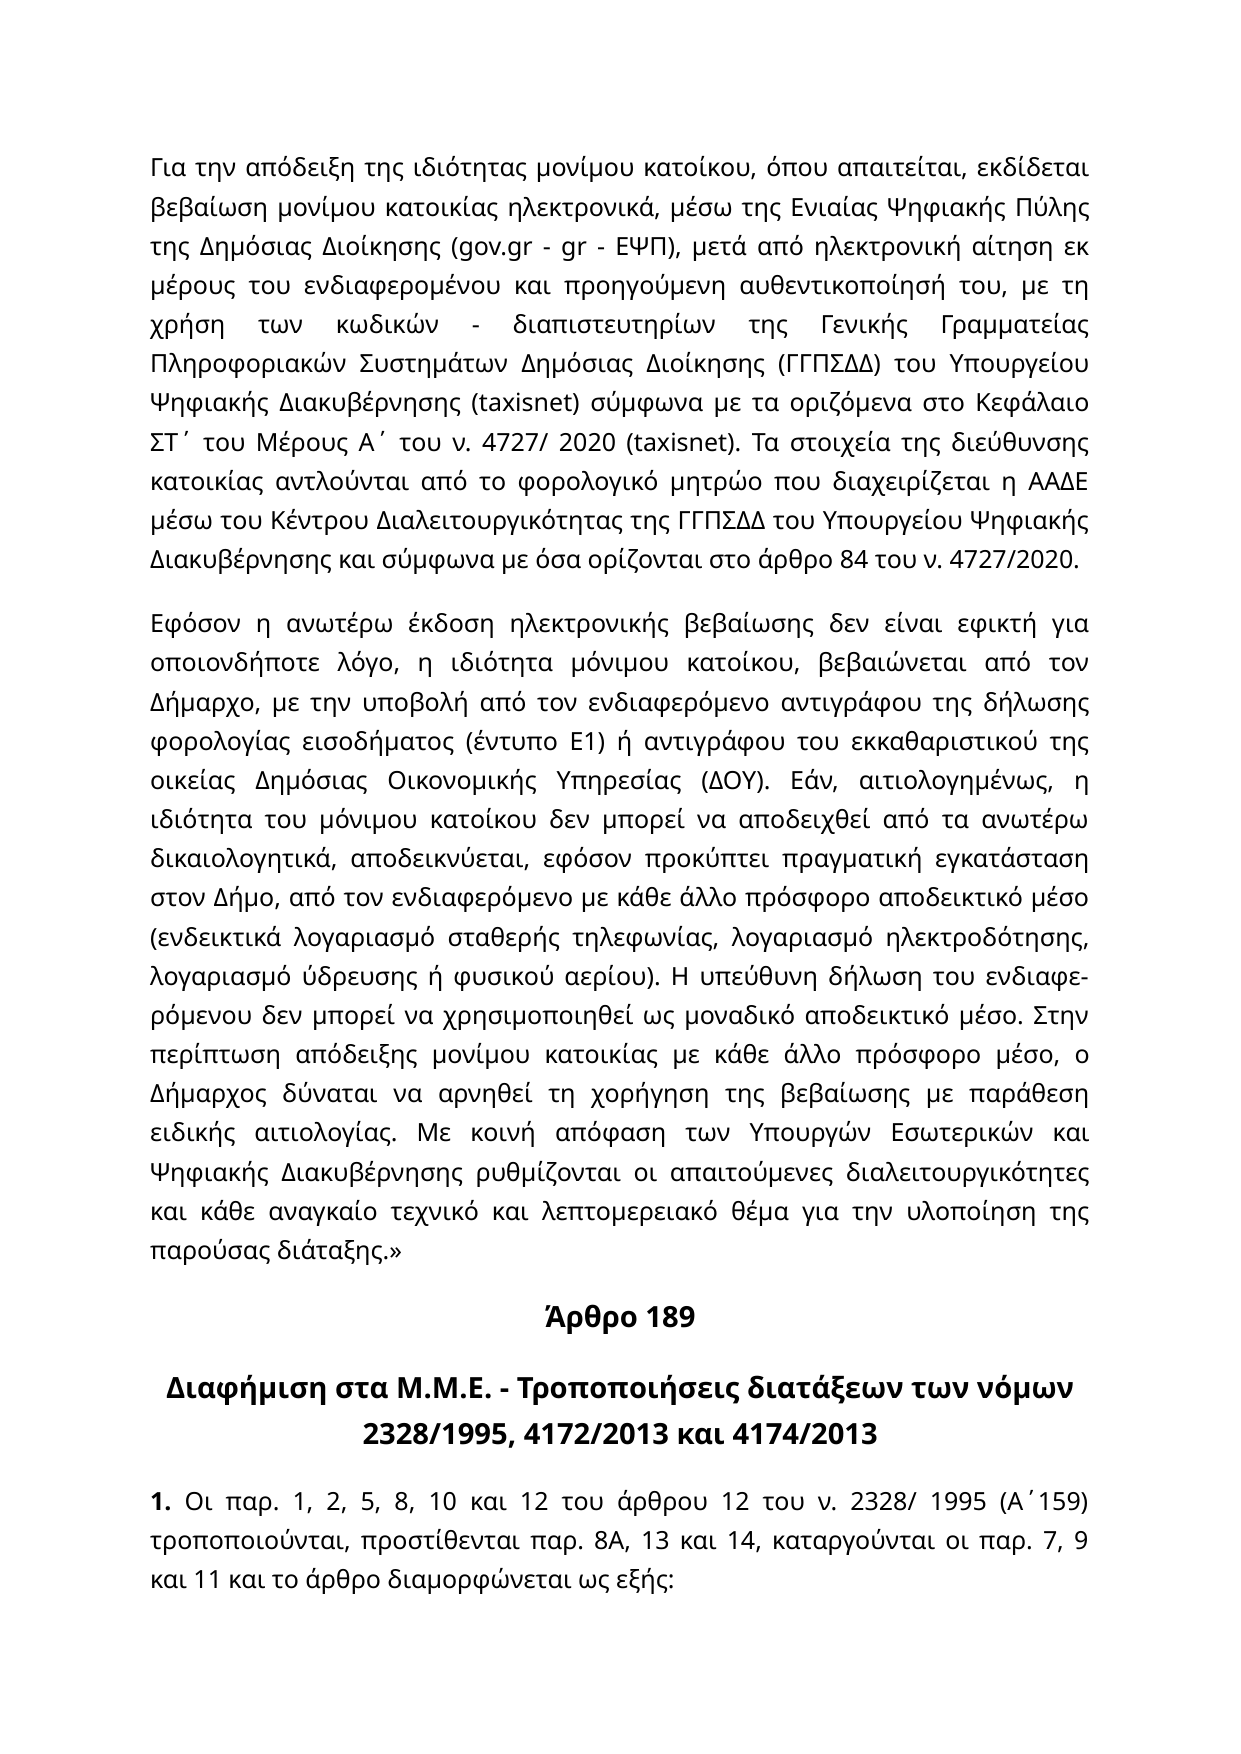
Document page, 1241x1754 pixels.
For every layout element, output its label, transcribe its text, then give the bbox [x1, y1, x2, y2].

subtitle Διαφήμιση στα Μ.Μ.Ε. - Τροποποιήσεις διατάξεων των νόμων 2328/1995, 4172/2013 και 4174/2013 [150, 1367, 1090, 1453]
text Για την απόδειξη της ιδιότητας μονίμου κατοίκου, όπου απαιτείται, εκδίδεται βεβαίωση μονίμου κατοικίας ηλεκτρονικά, μέσω της Ενιαίας Ψηφιακής Πύλης της Δημόσιας Διοίκησης (gov.gr - gr - ΕΨΠ), μετά από ηλεκτρονική αίτηση εκ μέρους του ενδιαφερομένου και προηγούμενη αυθεντικοποίησή του, με τη χρήση των κωδικών - διαπιστευτηρίων της Γενικής Γραμματείας Πληροφοριακών Συστημάτων Δημόσιας Διοίκησης (ΓΓΠΣΔΔ) του Υπουργείου Ψηφιακής Διακυβέρνησης (taxisnet) σύμφωνα με τα οριζόμενα στο Κεφάλαιο ΣΤ΄ του Μέρους Α΄ του ν. 4727/ 2020 (taxisnet). Τα στοιχεία της διεύθυνσης κατοικίας αντλούνται από το φορολογικό μητρώο που διαχειρίζεται η ΑΑΔΕ μέσω του Κέντρου Διαλειτουργικότητας της ΓΓΠΣΔΔ του Υπουργείου Ψηφιακής Διακυβέρνησης και σύμφωνα με όσα ορίζονται στο άρθρο 84 του ν. 4727/2020. [150, 150, 1090, 576]
text Εφόσον η ανωτέρω έκδοση ηλεκτρονικής βεβαίωσης δεν είναι εφικτή για οποιονδήποτε λόγο, η ιδιότητα μόνιμου κατοίκου, βεβαιώνεται από τον Δήμαρχο, με την υποβολή από τον ενδιαφερόμενο αντιγράφου της δήλωσης φορολογίας εισοδήματος (έντυπο Ε1) ή αντιγράφου του εκκαθαριστικού της οικείας Δημόσιας Οικονομικής Υπηρεσίας (ΔΟΥ). Εάν, αιτιολογημένως, η ιδιότητα του μόνιμου κατοίκου δεν μπορεί να αποδειχθεί από τα ανωτέρω δικαιολογητικά, αποδεικνύεται, εφόσον προκύπτει πραγματική εγκατάσταση στον Δήμο, από τον ενδιαφερόμενο με κάθε άλλο πρόσφορο αποδεικτικό μέσο (ενδεικτικά λογαριασμό σταθερής τηλεφωνίας, λογαριασμό ηλεκτροδότησης, λογαριασμό ύδρευσης ή φυσικού αερίου). Η υπεύθυνη δήλωση του ενδιαφε- ρόμενου δεν μπορεί να χρησιμοποιηθεί ως μοναδικό αποδεικτικό μέσο. Στην περίπτωση απόδειξης μονίμου κατοικίας με κάθε άλλο πρόσφορο μέσο, ο Δήμαρχος δύναται να αρνηθεί τη χορήγηση της βεβαίωσης με παράθεση ειδικής αιτιολογίας. Με κοινή απόφαση των Υπουργών Εσωτερικών και Ψηφιακής Διακυβέρνησης ρυθμίζονται οι απαιτούμενες διαλειτουργικότητες και κάθε αναγκαίο τεχνικό και λεπτομερειακό θέμα για την υλοποίηση της παρούσας διάταξης.» [150, 606, 1090, 1267]
subtitle Άρθρο 189 [150, 1297, 1090, 1336]
text 1. Οι παρ. 1, 2, 5, 8, 10 και 12 του άρθρου 12 του ν. 2328/ 1995 (Α΄159) τροποποιούνται, προστίθενται παρ. 8Α, 13 και 14, καταργούνται οι παρ. 7, 9 και 11 και το άρθρο διαμορφώνεται ως εξής: [150, 1483, 1090, 1596]
